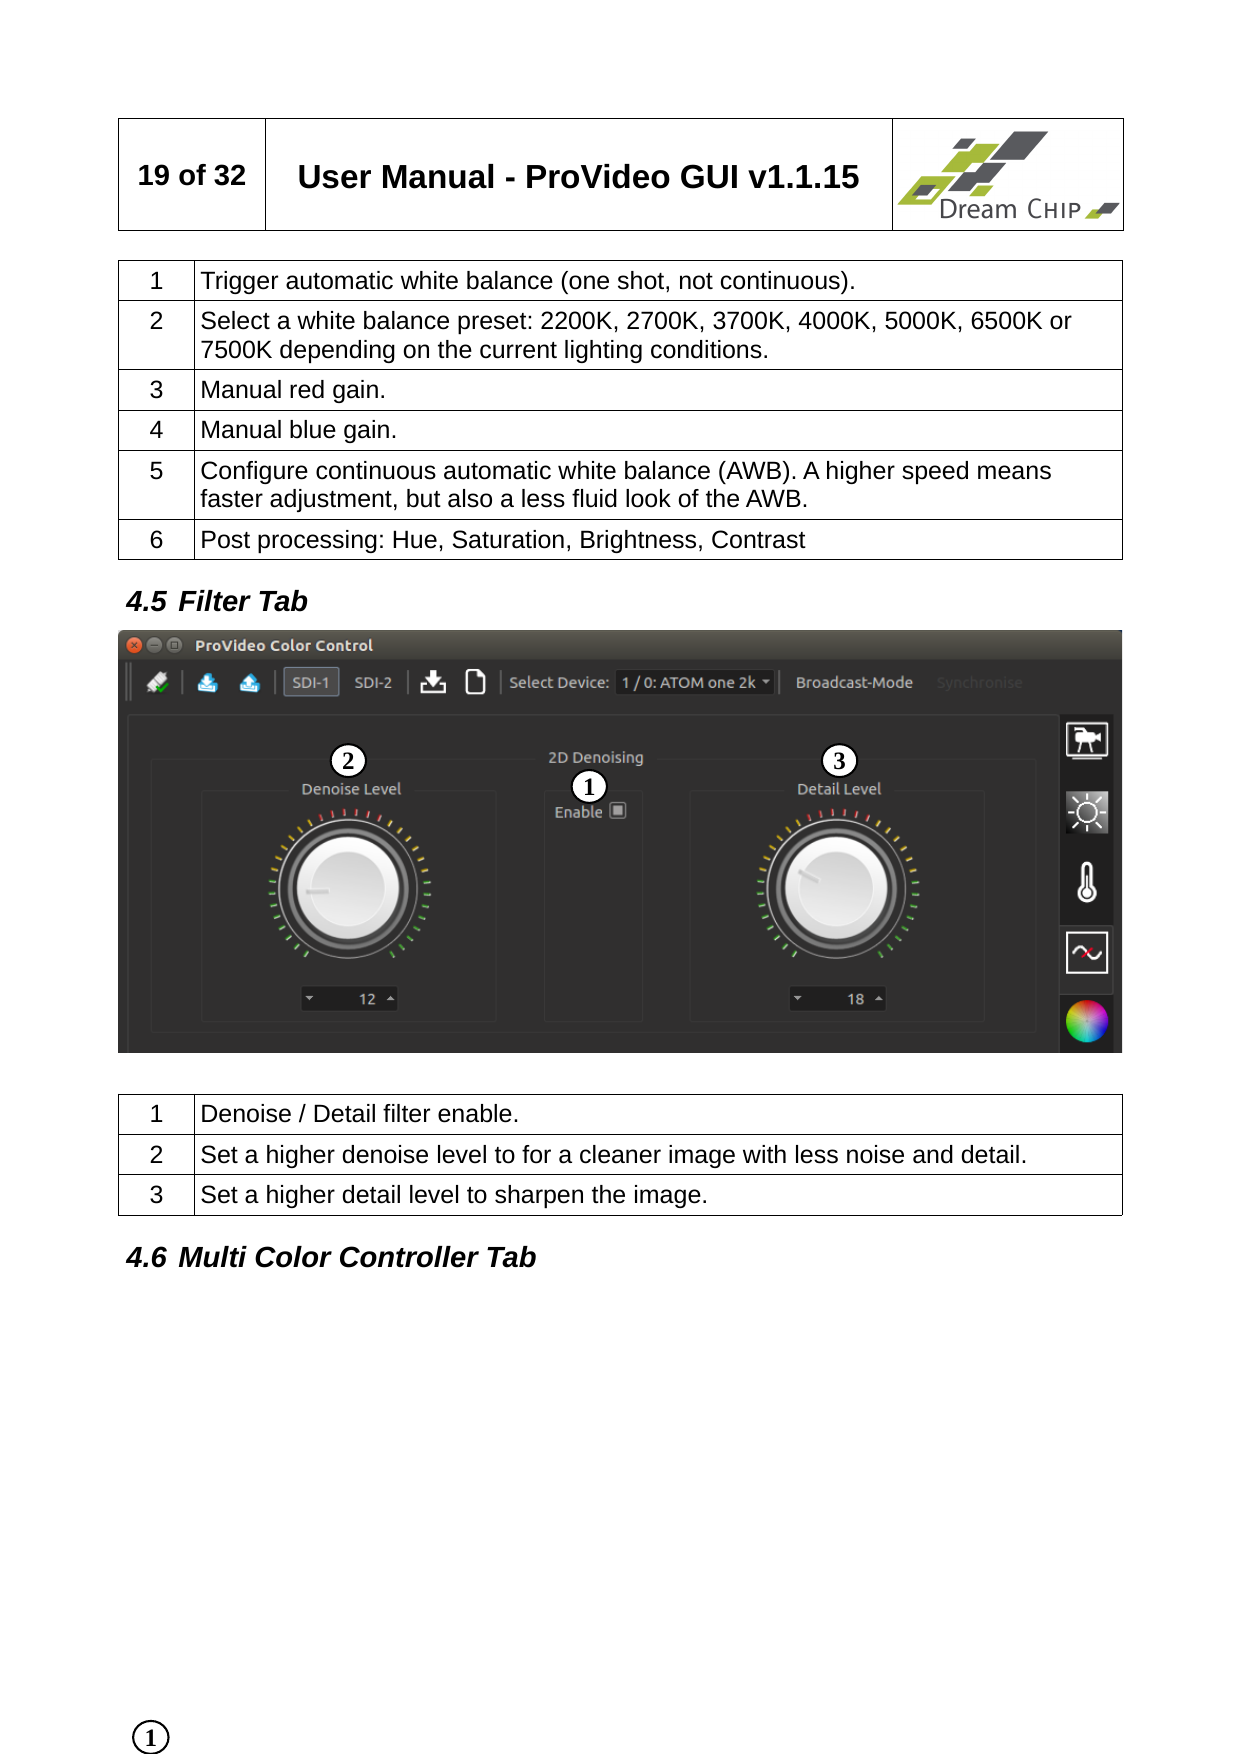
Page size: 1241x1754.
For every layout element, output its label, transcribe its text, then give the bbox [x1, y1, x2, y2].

table_cell 6 [119, 520, 194, 559]
table_cell Manual blue gain. [195, 411, 1122, 450]
table_cell 2 [119, 301, 194, 369]
table_cell 4 [119, 411, 194, 450]
subtitle Filter Tab [118, 584, 1122, 618]
table_cell Set a higher detail level to sharpen the image. [195, 1175, 1122, 1214]
table_cell 2 [119, 1135, 194, 1174]
table_cell Post processing: Hue, Saturation, Brightness, Contrast [195, 520, 1122, 559]
table_header 1 [119, 261, 194, 300]
table_cell Set a higher denoise level to for a cleaner image with less noise and detail. [195, 1135, 1122, 1174]
subtitle Multi Color Controller Tab [118, 1239, 1122, 1273]
picture [897, 130, 1120, 220]
table_header 1 [119, 1095, 194, 1134]
table_cell 3 [119, 1175, 194, 1214]
table_header Trigger automatic white balance (one shot, not continuous). [195, 261, 1122, 300]
table_cell Configure continuous automatic white balance (AWB). A higher speed means faster adjustment, but also a less fluid look of the AWB. [195, 451, 1122, 519]
table_cell Select a white balance preset: 2200K, 2700K, 3700K, 4000K, 5000K, 6500K or 7500K depending on the current lighting conditions. [195, 301, 1122, 369]
table_header Denoise / Detail filter enable. [195, 1095, 1122, 1134]
table_cell Manual red gain. [195, 370, 1122, 409]
table_cell 5 [119, 451, 194, 519]
table_cell 3 [119, 370, 194, 409]
